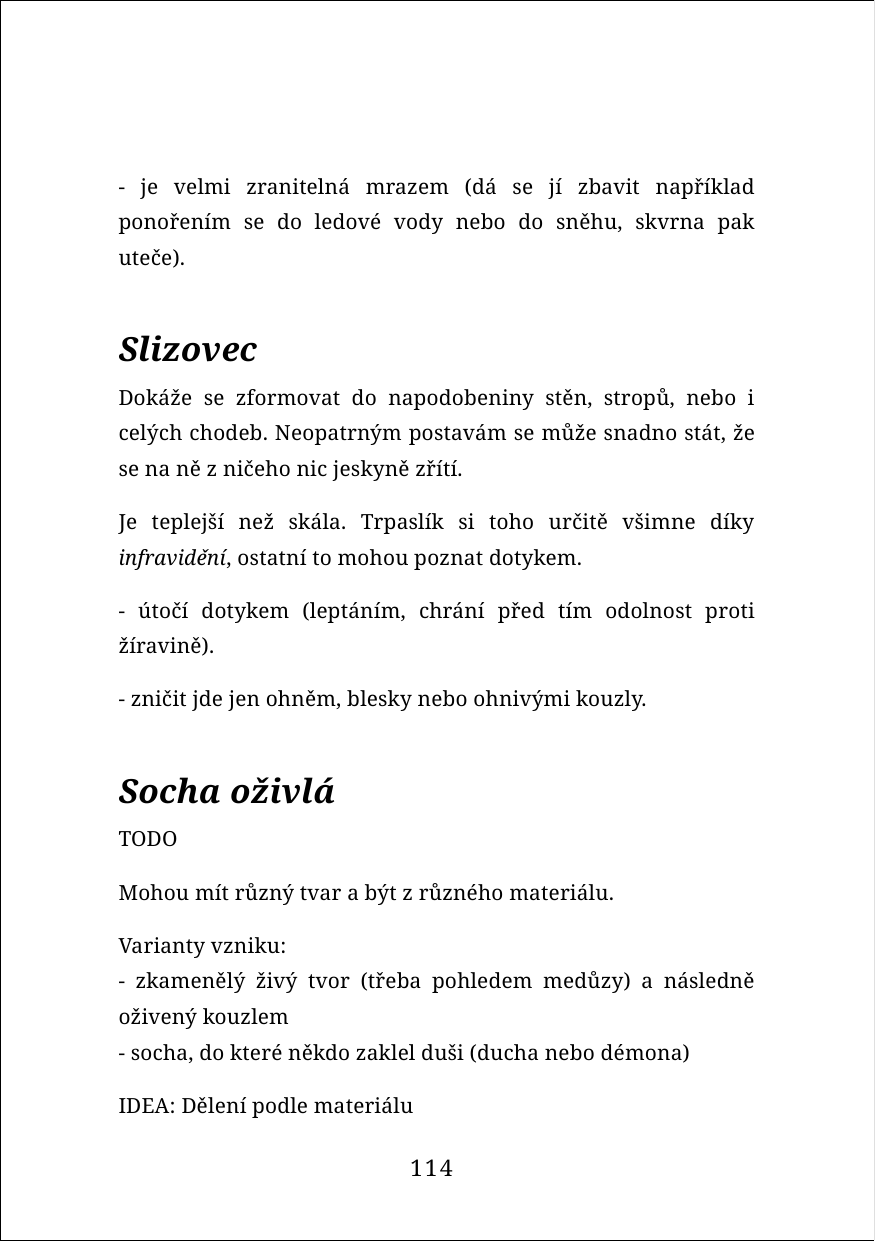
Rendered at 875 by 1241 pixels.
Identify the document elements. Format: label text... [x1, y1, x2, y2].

text TODO [118, 824, 756, 853]
text - zničit jde jen ohněm, blesky nebo ohnivými kouzly. [118, 684, 756, 713]
text Je teplejší než skála. Trpaslík si toho určitě všimne díky infravidění, ostatní to mohou poznat dotykem. [118, 507, 756, 571]
text IDEA: Dělení podle materiálu [118, 1091, 756, 1119]
subtitle Socha oživlá [118, 767, 756, 813]
text Mohou mít různý tvar a být z různého materiálu. [118, 878, 756, 906]
subtitle Slizovec [118, 326, 756, 371]
text - útočí dotykem (leptáním, chrání před tím odolnost proti žíravině). [118, 596, 756, 660]
text Varianty vzniku: - zkamenělý živý tvor (třeba pohledem medůzy) a následně oživený kouzlem - socha, do které někdo zaklel duši (ducha nebo démona) [118, 931, 756, 1066]
text Dokáže se zformovat do napodobeniny stěn, stropů, nebo i celých chodeb. Neopatrným postavám se může snadno stát, že se na ně z ničeho nic jeskyně zřítí. [118, 383, 756, 482]
text - je velmi zranitelná mrazem (dá se jí zbavit například ponořením se do ledové vody nebo do sněhu, skvrna pak uteče). [118, 172, 756, 271]
